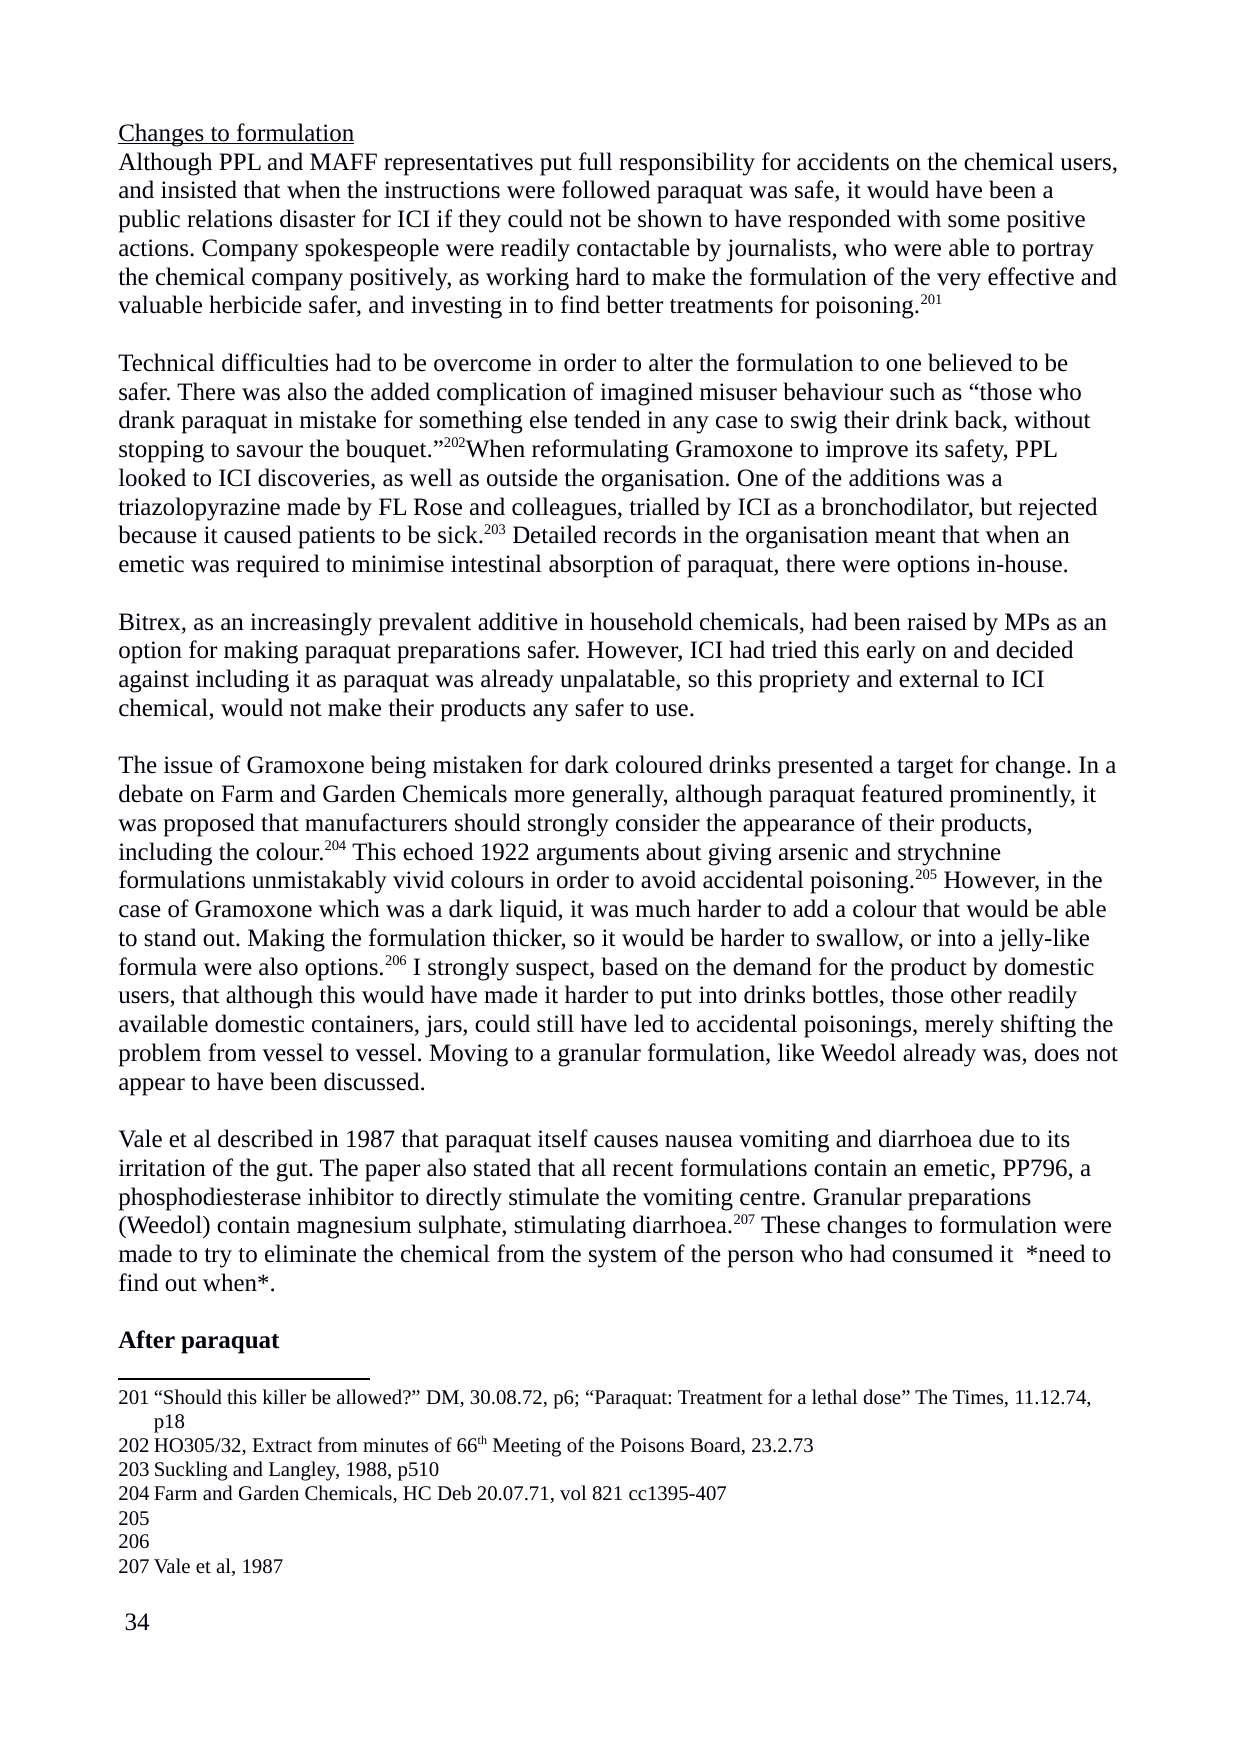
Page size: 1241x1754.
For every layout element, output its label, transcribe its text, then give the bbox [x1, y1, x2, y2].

text Suckling and Langley, 1988, p510 [118, 1457, 1122, 1481]
text After paraquat [118, 1326, 1122, 1354]
text Bitrex, as an increasingly prevalent additive in household chemicals, had been raised by MPs as an option for making paraquat preparations safer. However, ICI had tried this early on and decided against including it as paraquat was already unpalatable, so this propriety and external to ICI chemical, would not make their products any safer to use. [118, 607, 1122, 722]
text Vale et al described in 1987 that paraquat itself causes nausea vomiting and diarrhoea due to its irritation of the gut. The paper also stated that all recent formulations contain an emetic, PP796, a phosphodiesterase inhibitor to directly stimulate the vomiting centre. Granular preparations (Weedol) contain magnesium sulphate, stimulating diarrhoea. These changes to formulation were made to try to eliminate the chemical from the system of the person who had consumed it *need to find out when*. [118, 1124, 1122, 1297]
text HO305/32, Extract from minutes of 66th Meeting of the Poisons Board, 23.2.73 [118, 1433, 1122, 1457]
text Vale et al, 1987 [118, 1553, 1122, 1578]
text Changes to formulation [118, 118, 1122, 147]
text “Should this killer be allowed?” DM, 30.08.72, p6; “Paraquat: Treatment for a lethal dose” The Times, 11.12.74, p18 [118, 1385, 1122, 1433]
text Technical difficulties had to be overcome in order to alter the formulation to one believed to be safer. There was also the added complication of imagined misuser behaviour such as “those who drank paraquat in mistake for something else tended in any case to swig their drink back, without stopping to savour the bouquet.”When reformulating Gramoxone to improve its safety, PPL looked to ICI discoveries, as well as outside the organisation. One of the additions was a triazolopyrazine made by FL Rose and colleagues, trialled by ICI as a bronchodilator, but rejected because it caused patients to be sick. Detailed records in the organisation meant that when an emetic was required to minimise intestinal absorption of paraquat, there were options in-house. [118, 348, 1122, 578]
text The issue of Gramoxone being mistaken for dark coloured drinks presented a target for change. In a debate on Farm and Garden Chemicals more generally, although paraquat featured prominently, it was proposed that manufacturers should strongly consider the appearance of their products, including the colour. This echoed 1922 arguments about giving arsenic and strychnine formulations unmistakably vivid colours in order to avoid accidental poisoning. However, in the case of Gramoxone which was a dark liquid, it was much harder to add a colour that would be able to stand out. Making the formulation thicker, so it would be harder to swallow, or into a jelly-like formula were also options. I strongly suspect, based on the demand for the product by domestic users, that although this would have made it harder to put into drinks bottles, those other readily available domestic containers, jars, could still have led to accidental poisonings, merely shifting the problem from vessel to vessel. Moving to a granular formulation, like Weedol already was, does not appear to have been discussed. [118, 751, 1122, 1096]
text Although PPL and MAFF representatives put full responsibility for accidents on the chemical users, and insisted that when the instructions were followed paraquat was safe, it would have been a public relations disaster for ICI if they could not be shown to have responded with some positive actions. Company spokespeople were readily contactable by journalists, who were able to portray the chemical company positively, as working hard to make the formulation of the very effective and valuable herbicide safer, and investing in to find better treatments for poisoning. [118, 147, 1122, 319]
text Farm and Garden Chemicals, HC Deb 20.07.71, vol 821 cc1395-407 [118, 1481, 1122, 1505]
